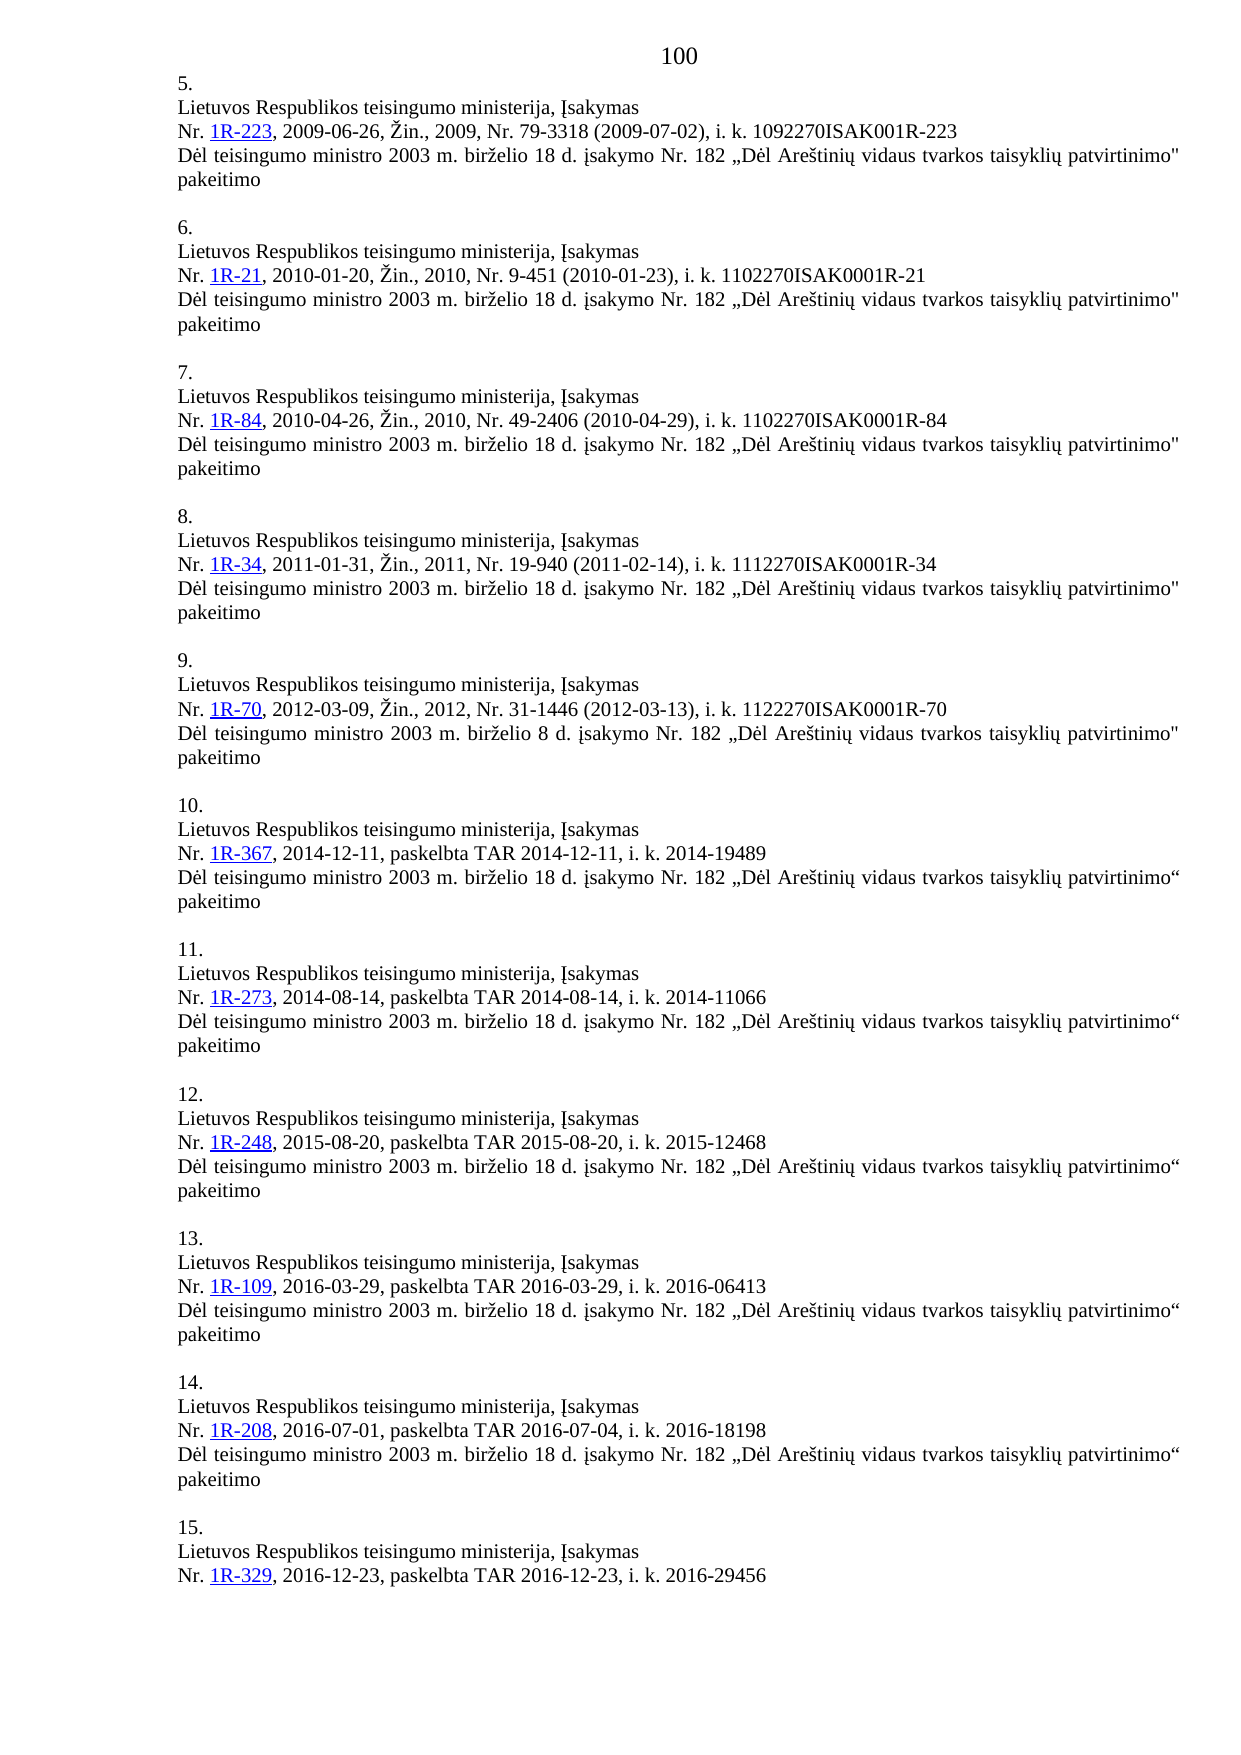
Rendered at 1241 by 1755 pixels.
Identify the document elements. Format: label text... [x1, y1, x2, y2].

text Dėl teisingumo ministro 2003 m. birželio 18 d. įsakymo Nr. 182 „Dėl Areštinių vidaus tvarkos taisyklių patvirtinimo“ pakeitimo [177, 1298, 1181, 1346]
text Nr. 1R-34, 2011-01-31, Žin., 2011, Nr. 19-940 (2011-02-14), i. k. 1112270ISAK0001R-34 [177, 552, 1181, 576]
text Nr. 1R-273, 2014-08-14, paskelbta TAR 2014-08-14, i. k. 2014-11066 [177, 985, 1181, 1009]
text 5. [177, 71, 1181, 95]
text Lietuvos Respublikos teisingumo ministerija, Įsakymas [177, 1250, 1181, 1274]
text Dėl teisingumo ministro 2003 m. birželio 18 d. įsakymo Nr. 182 „Dėl Areštinių vidaus tvarkos taisyklių patvirtinimo" pakeitimo [177, 143, 1181, 191]
text Dėl teisingumo ministro 2003 m. birželio 18 d. įsakymo Nr. 182 „Dėl Areštinių vidaus tvarkos taisyklių patvirtinimo“ pakeitimo [177, 1154, 1181, 1202]
text Lietuvos Respublikos teisingumo ministerija, Įsakymas [177, 1106, 1181, 1129]
text Lietuvos Respublikos teisingumo ministerija, Įsakymas [177, 672, 1181, 696]
text 13. [177, 1226, 1181, 1250]
text Nr. 1R-367, 2014-12-11, paskelbta TAR 2014-12-11, i. k. 2014-19489 [177, 841, 1181, 865]
text Lietuvos Respublikos teisingumo ministerija, Įsakymas [177, 1539, 1181, 1563]
text Nr. 1R-70, 2012-03-09, Žin., 2012, Nr. 31-1446 (2012-03-13), i. k. 1122270ISAK0001R-70 [177, 696, 1181, 721]
text 15. [177, 1514, 1181, 1539]
text Nr. 1R-329, 2016-12-23, paskelbta TAR 2016-12-23, i. k. 2016-29456 [177, 1563, 1181, 1587]
text 9. [177, 648, 1181, 672]
text Dėl teisingumo ministro 2003 m. birželio 18 d. įsakymo Nr. 182 „Dėl Areštinių vidaus tvarkos taisyklių patvirtinimo" pakeitimo [177, 287, 1181, 336]
text Dėl teisingumo ministro 2003 m. birželio 18 d. įsakymo Nr. 182 „Dėl Areštinių vidaus tvarkos taisyklių patvirtinimo“ pakeitimo [177, 1009, 1181, 1057]
text 11. [177, 937, 1181, 961]
text 6. [177, 215, 1181, 239]
text Lietuvos Respublikos teisingumo ministerija, Įsakymas [177, 239, 1181, 263]
text Nr. 1R-208, 2016-07-01, paskelbta TAR 2016-07-04, i. k. 2016-18198 [177, 1418, 1181, 1442]
text Nr. 1R-84, 2010-04-26, Žin., 2010, Nr. 49-2406 (2010-04-29), i. k. 1102270ISAK0001R-84 [177, 408, 1181, 432]
text Nr. 1R-248, 2015-08-20, paskelbta TAR 2015-08-20, i. k. 2015-12468 [177, 1129, 1181, 1154]
text Dėl teisingumo ministro 2003 m. birželio 18 d. įsakymo Nr. 182 „Dėl Areštinių vidaus tvarkos taisyklių patvirtinimo" pakeitimo [177, 576, 1181, 624]
text Lietuvos Respublikos teisingumo ministerija, Įsakymas [177, 1394, 1181, 1418]
text Lietuvos Respublikos teisingumo ministerija, Įsakymas [177, 95, 1181, 119]
text Lietuvos Respublikos teisingumo ministerija, Įsakymas [177, 528, 1181, 552]
text Lietuvos Respublikos teisingumo ministerija, Įsakymas [177, 817, 1181, 841]
text Nr. 1R-21, 2010-01-20, Žin., 2010, Nr. 9-451 (2010-01-23), i. k. 1102270ISAK0001R-21 [177, 263, 1181, 287]
text 7. [177, 359, 1181, 384]
text 10. [177, 793, 1181, 817]
text Dėl teisingumo ministro 2003 m. birželio 18 d. įsakymo Nr. 182 „Dėl Areštinių vidaus tvarkos taisyklių patvirtinimo“ pakeitimo [177, 865, 1181, 913]
text Dėl teisingumo ministro 2003 m. birželio 18 d. įsakymo Nr. 182 „Dėl Areštinių vidaus tvarkos taisyklių patvirtinimo“ pakeitimo [177, 1442, 1181, 1491]
text 12. [177, 1081, 1181, 1106]
text 8. [177, 504, 1181, 528]
text Nr. 1R-109, 2016-03-29, paskelbta TAR 2016-03-29, i. k. 2016-06413 [177, 1274, 1181, 1298]
text 14. [177, 1370, 1181, 1394]
text Lietuvos Respublikos teisingumo ministerija, Įsakymas [177, 961, 1181, 985]
text Dėl teisingumo ministro 2003 m. birželio 18 d. įsakymo Nr. 182 „Dėl Areštinių vidaus tvarkos taisyklių patvirtinimo" pakeitimo [177, 432, 1181, 480]
text Dėl teisingumo ministro 2003 m. birželio 8 d. įsakymo Nr. 182 „Dėl Areštinių vidaus tvarkos taisyklių patvirtinimo" pakeitimo [177, 721, 1181, 769]
text Nr. 1R-223, 2009-06-26, Žin., 2009, Nr. 79-3318 (2009-07-02), i. k. 1092270ISAK001R-223 [177, 119, 1181, 143]
text Lietuvos Respublikos teisingumo ministerija, Įsakymas [177, 384, 1181, 408]
